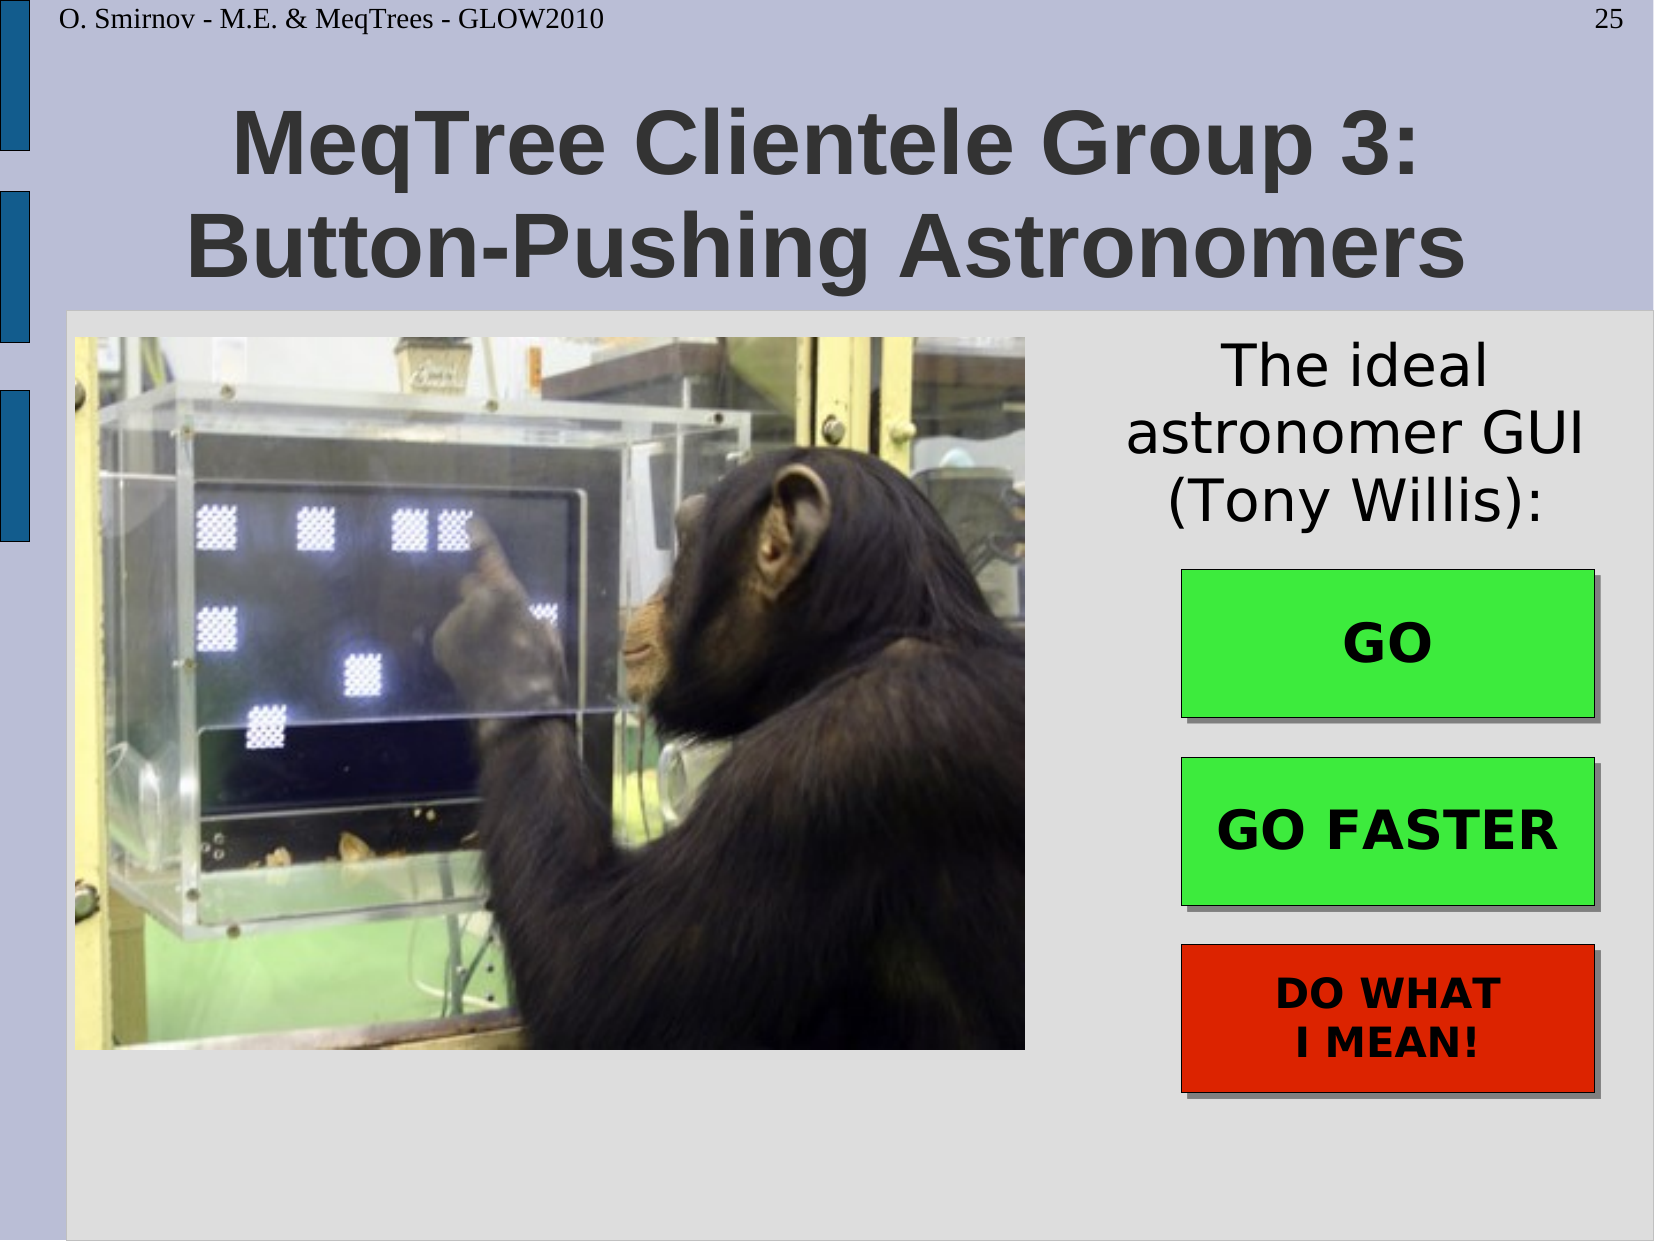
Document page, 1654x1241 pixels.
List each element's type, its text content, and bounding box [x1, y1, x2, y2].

picture [75, 337, 1025, 1051]
title MeqTree Clientele Group 3: Button-Pushing Astronomers [121, 91, 1534, 299]
text_box DO WHAT I MEAN! [1181, 944, 1595, 1093]
text_box GO FASTER [1181, 757, 1595, 906]
text_box GO [1181, 621, 1595, 718]
text_box The ideal astronomer GUI (Tony Willis): [1062, 324, 1649, 621]
